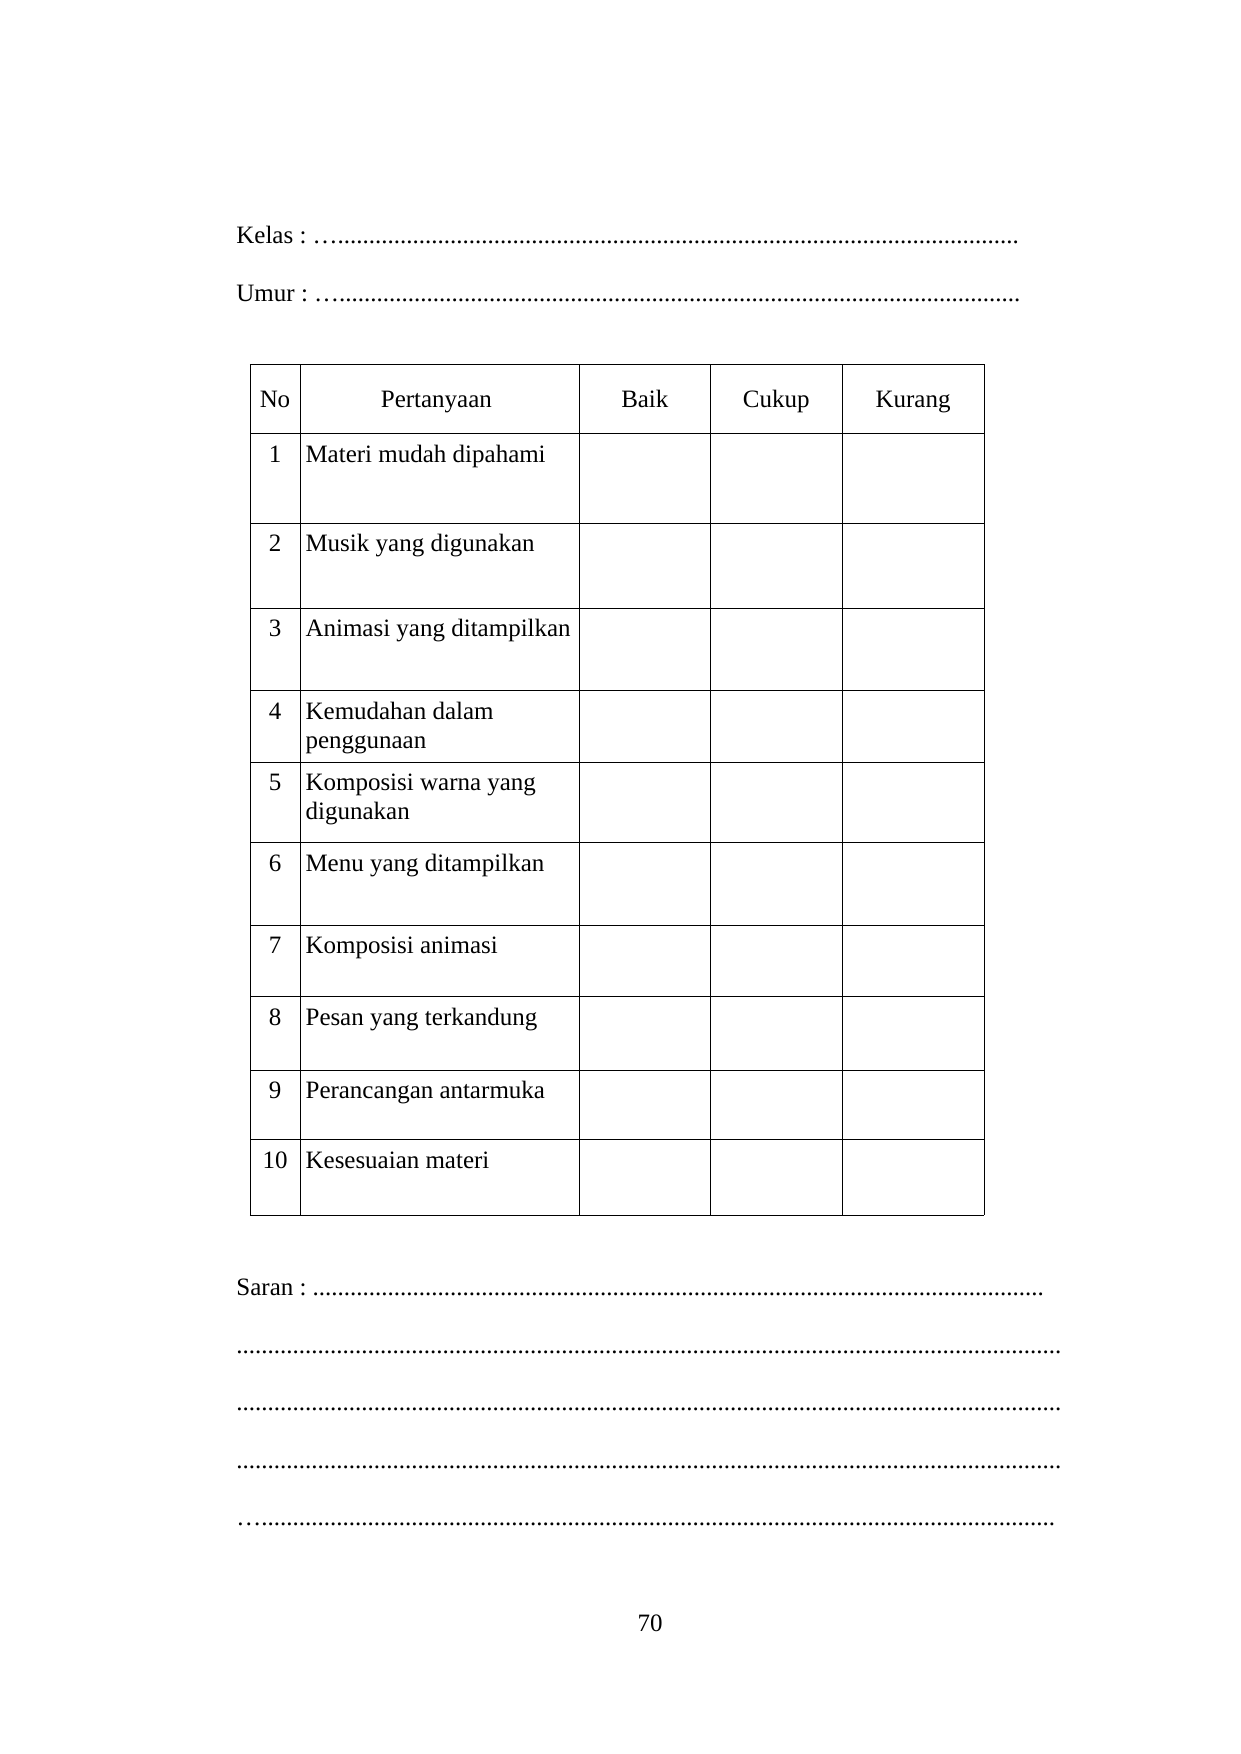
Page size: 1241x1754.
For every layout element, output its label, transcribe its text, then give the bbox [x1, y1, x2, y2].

table_header Cukup [711, 365, 842, 433]
table_cell 9 [251, 1071, 300, 1139]
table_cell Pesan yang terkandung [301, 997, 579, 1070]
table_cell [711, 843, 842, 924]
table_header Kelas : …............................................................................................................. Umur : …............................................................................................................. [236, 220, 1063, 307]
table_header Saran : ..................................................................................................................... ............................................................................................................................................................................................................................................................................................................................................................................................................…............................................................................................................................... [236, 1273, 1063, 1531]
table_cell [711, 1140, 842, 1215]
table_cell [580, 1140, 710, 1215]
table_cell [711, 1071, 842, 1139]
table_cell [843, 1071, 984, 1139]
table_cell [843, 434, 984, 523]
table_cell [580, 691, 710, 762]
table_cell 3 [251, 609, 300, 690]
table_cell 4 [251, 691, 300, 762]
table_cell 1 [251, 434, 300, 523]
table_cell [711, 524, 842, 607]
table_cell Materi mudah dipahami [301, 434, 579, 523]
table_cell 10 [251, 1140, 300, 1215]
table_cell [843, 926, 984, 996]
table_cell [843, 843, 984, 924]
table_cell [843, 691, 984, 762]
table_header Kurang [843, 365, 984, 433]
table_cell [580, 926, 710, 996]
table_cell [711, 609, 842, 690]
table_cell Komposisi warna yang digunakan [301, 763, 579, 842]
table_cell Perancangan antarmuka [301, 1071, 579, 1139]
table_cell [580, 997, 710, 1070]
table_cell [711, 434, 842, 523]
table_cell Kesesuaian materi [301, 1140, 579, 1215]
table_cell [580, 1071, 710, 1139]
table_cell Komposisi animasi [301, 926, 579, 996]
table_cell [843, 609, 984, 690]
table_cell Animasi yang ditampilkan [301, 609, 579, 690]
table_cell [711, 763, 842, 842]
table_cell 8 [251, 997, 300, 1070]
table_cell [580, 609, 710, 690]
table_cell [843, 763, 984, 842]
table_cell [711, 926, 842, 996]
table_cell [580, 524, 710, 607]
table_cell 6 [251, 843, 300, 924]
table_cell [580, 434, 710, 523]
table_cell Musik yang digunakan [301, 524, 579, 607]
table_cell [843, 1140, 984, 1215]
table_cell [711, 997, 842, 1070]
table_cell Menu yang ditampilkan [301, 843, 579, 924]
table_cell 7 [251, 926, 300, 996]
table_cell [843, 997, 984, 1070]
table_cell 5 [251, 763, 300, 842]
table_cell Kemudahan dalam penggunaan [301, 691, 579, 762]
table_header Pertanyaan [301, 365, 579, 433]
table_header Baik [580, 365, 710, 433]
table_cell [843, 524, 984, 607]
table_cell [580, 843, 710, 924]
table_cell [711, 691, 842, 762]
table_cell [580, 763, 710, 842]
table_header No [251, 365, 300, 433]
table_cell 2 [251, 524, 300, 607]
